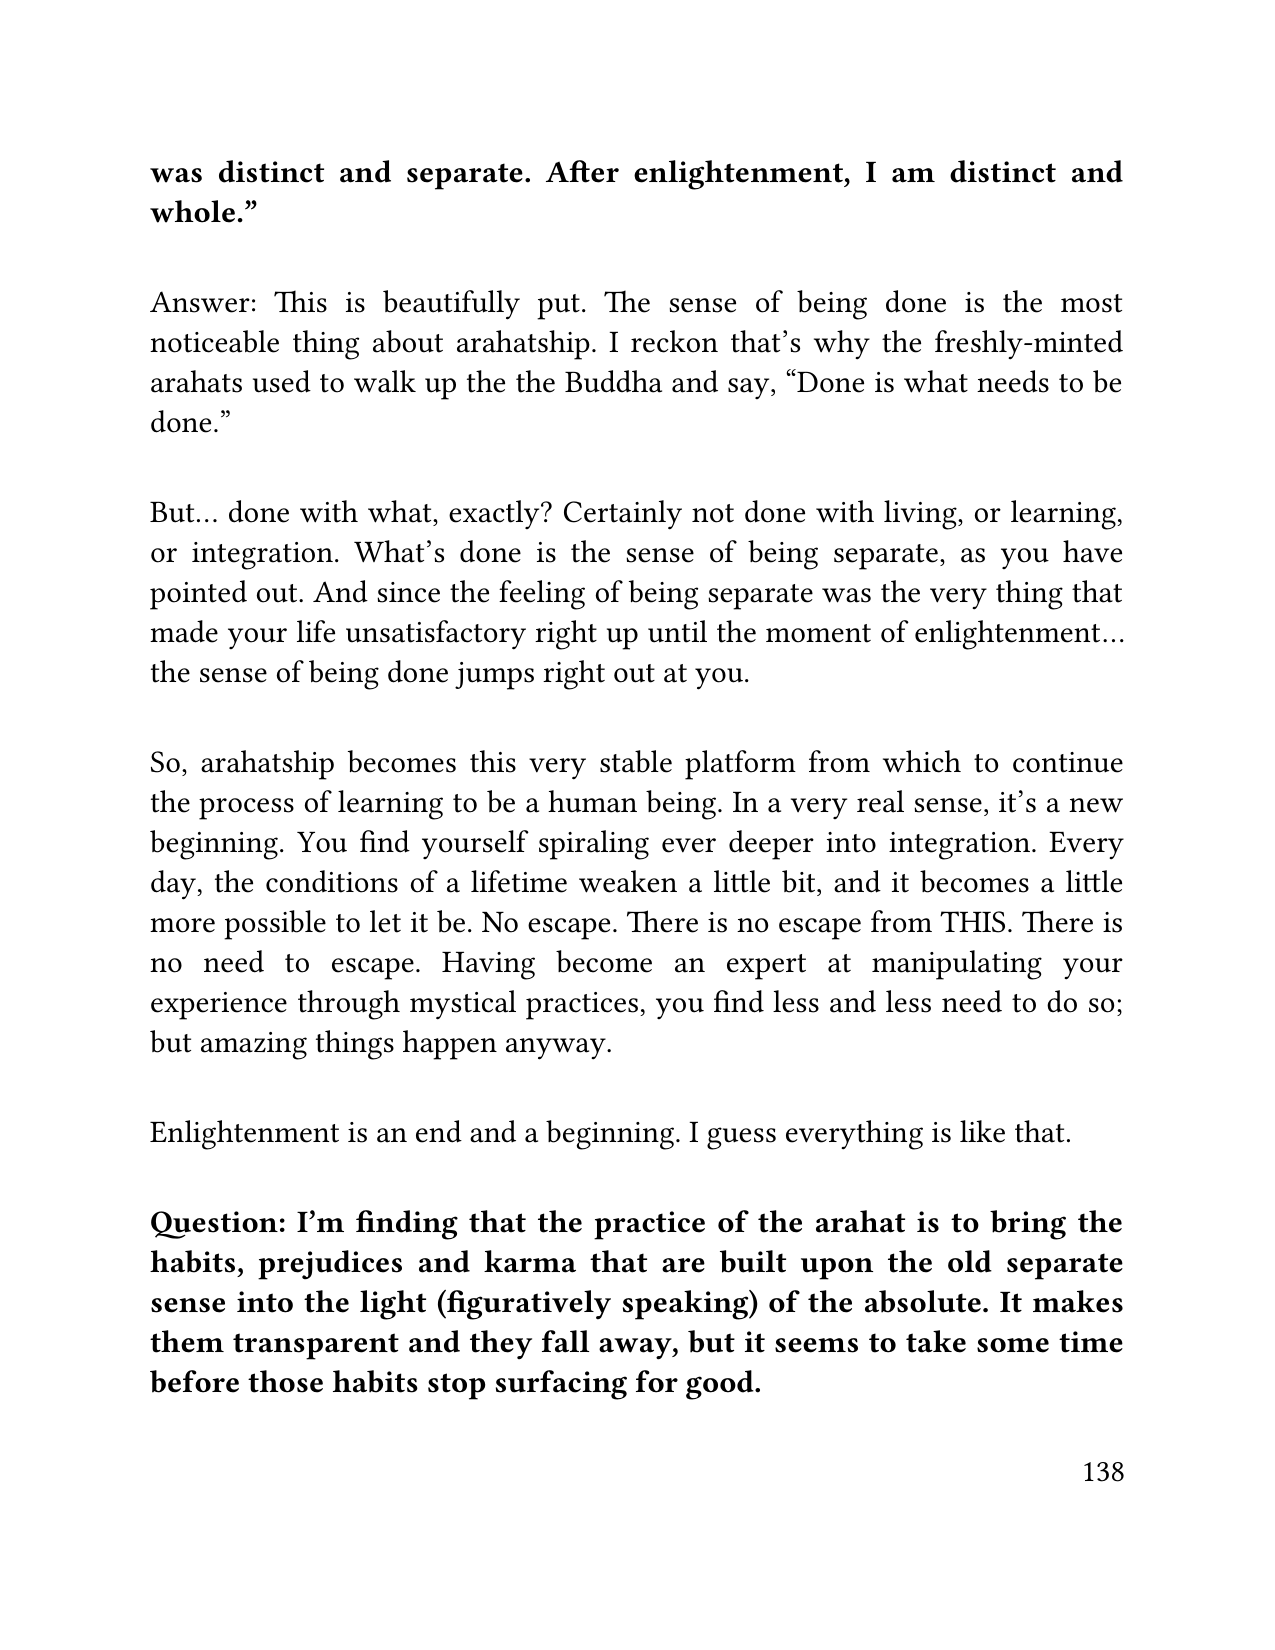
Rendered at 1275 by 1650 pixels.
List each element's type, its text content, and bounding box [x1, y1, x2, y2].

text was distinct and separate. After enlightenment, I am distinct and whole.” [150, 150, 1125, 230]
text Question: I’m finding that the practice of the arahat is to bring the habits, prejudices and karma that are built upon the old separate sense into the light (figuratively speaking) of the absolute. It makes them transparent and they fall away, but it seems to take some time before those habits stop surfacing for good. [150, 1200, 1125, 1400]
text So, arahatship becomes this very stable platform from which to continue the process of learning to be a human being. In a very real sense, it’s a new beginning. You find yourself spiraling ever deeper into integration. Every day, the conditions of a lifetime weaken a little bit, and it becomes a little more possible to let it be. No escape. There is no escape from THIS. There is no need to escape. Having become an expert at manipulating your experience through mystical practices, you find less and less need to do so; but amazing things happen anyway. [150, 740, 1125, 1060]
text Enlightenment is an end and a beginning. I guess everything is like that. [150, 1110, 1125, 1150]
text But… done with what, exactly? Certainly not done with living, or learning, or integration. What’s done is the sense of being separate, as you have pointed out. And since the feeling of being separate was the very thing that made your life unsatisfactory right up until the moment of enlightenment… the sense of being done jumps right out at you. [150, 490, 1125, 690]
text Answer: This is beautifully put. The sense of being done is the most noticeable thing about arahatship. I reckon that’s why the freshly-minted arahats used to walk up the the Buddha and say, “Done is what needs to be done.” [150, 280, 1125, 440]
